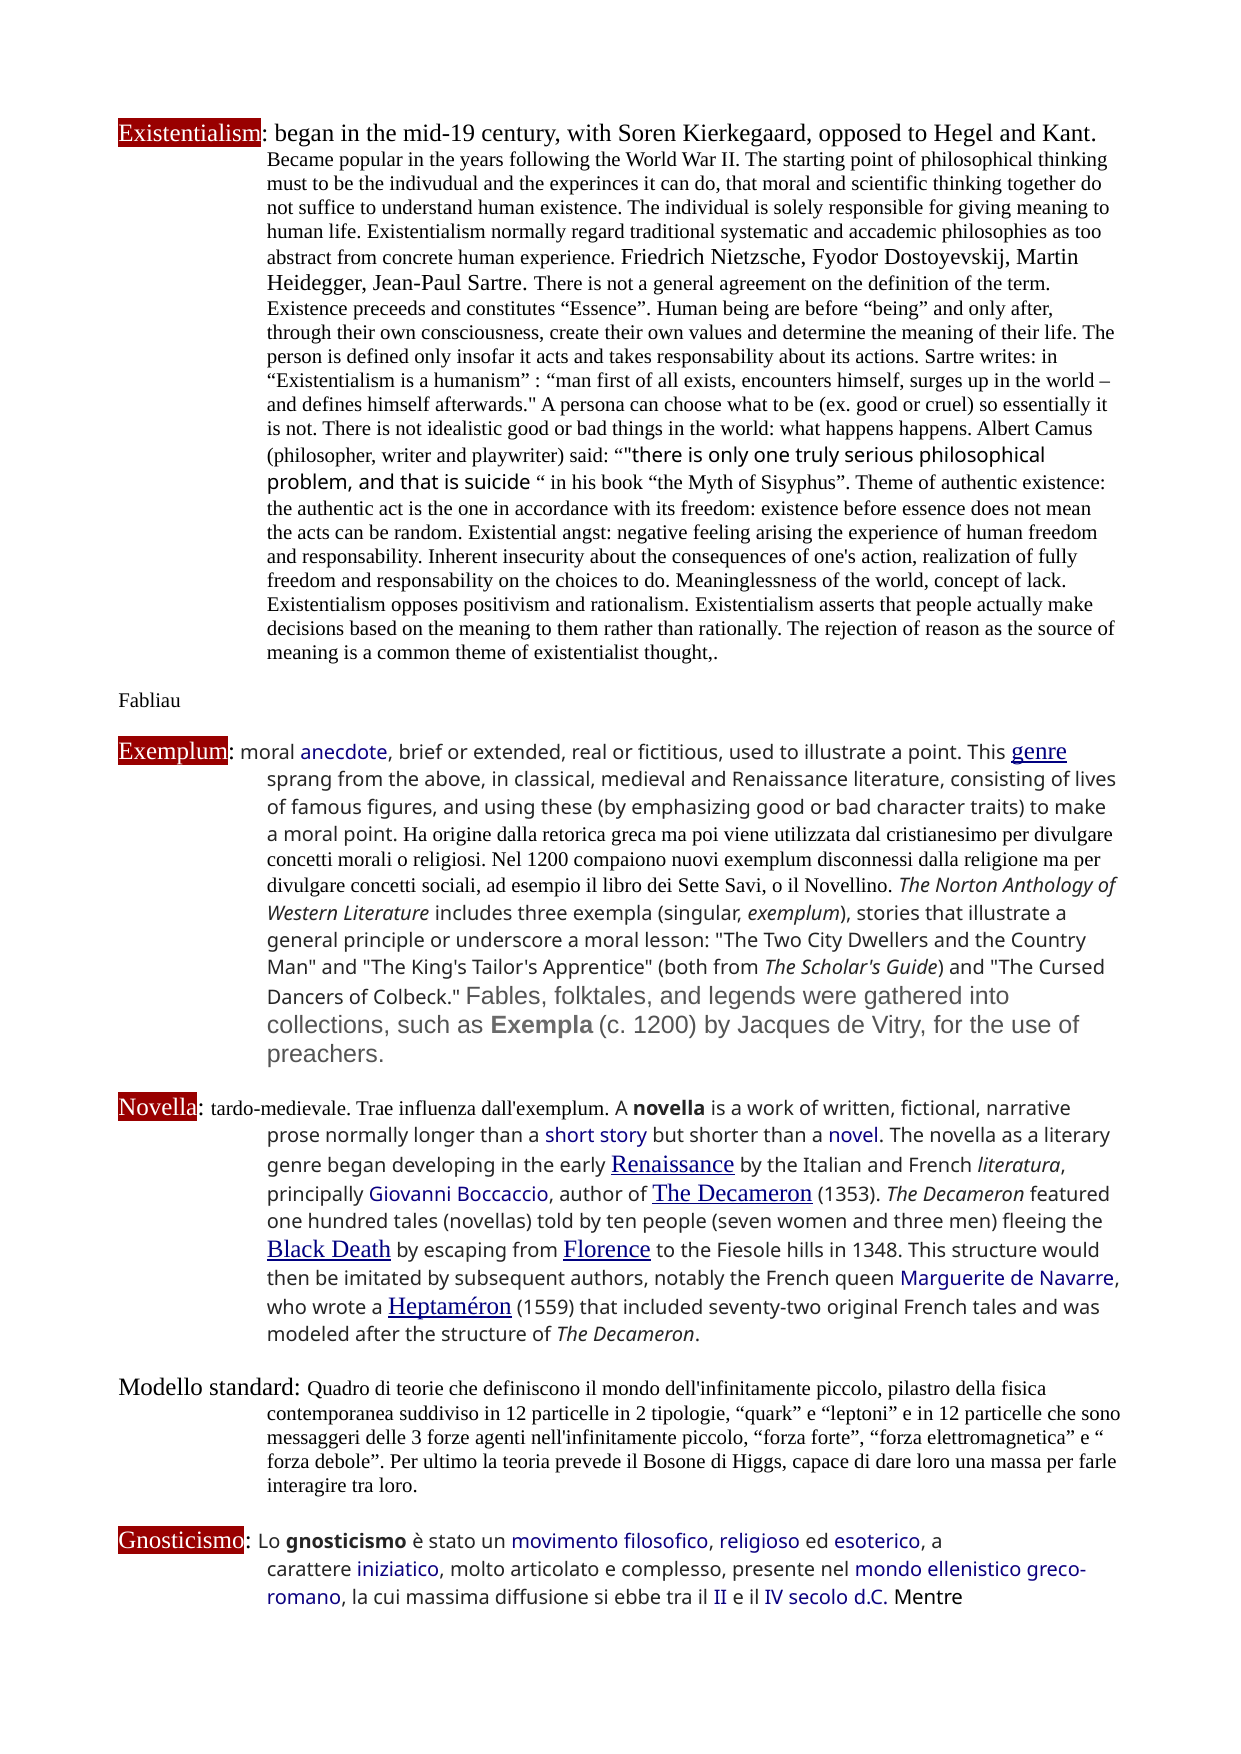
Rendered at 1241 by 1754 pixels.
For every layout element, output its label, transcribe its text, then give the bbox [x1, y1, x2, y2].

text Modello standard: Quadro di teorie che definiscono il mondo dell'infinitamente piccolo, pilastro della fisica contemporanea suddiviso in 12 particelle in 2 tipologie, “quark” e “leptoni” e in 12 particelle che sono messaggeri delle 3 forze agenti nell'infinitamente piccolo, “forza forte”, “forza elettromagnetica” e “ forza debole”. Per ultimo la teoria prevede il Bosone di Higgs, capace di dare loro una massa per farle interagire tra loro. [118, 1372, 1122, 1497]
text Exemplum: moral anecdote, brief or extended, real or fictitious, used to illustrate a point. This genre sprang from the above, in classical, medieval and Renaissance literature, consisting of lives of famous figures, and using these (by emphasizing good or bad character traits) to make a moral point. Ha origine dalla retorica greca ma poi viene utilizzata dal cristianesimo per divulgare concetti morali o religiosi. Nel 1200 compaiono nuovi exemplum disconnessi dalla religione ma per divulgare concetti sociali, ad esempio il libro dei Sette Savi, o il Novellino. The Norton Anthology of Western Literature includes three exempla (singular, exemplum), stories that illustrate a general principle or underscore a moral lesson: "The Two City Dwellers and the Country Man" and "The King's Tailor's Apprentice" (both from The Scholar's Guide) and "The Cursed Dancers of Colbeck." Fables, folktales, and legends were gathered into collections, such as Exempla (c. 1200) by Jacques de Vitry, for the use of preachers. [118, 736, 1122, 1068]
text Novella: tardo-medievale. Trae influenza dall'exemplum. A novella is a work of written, fictional, narrative prose normally longer than a short story but shorter than a novel. The novella as a literary genre began developing in the early Renaissance by the Italian and French literatura, principally Giovanni Boccaccio, author of The Decameron (1353). The Decameron featured one hundred tales (novellas) told by ten people (seven women and three men) fleeing the Black Death by escaping from Florence to the Fiesole hills in 1348. This structure would then be imitated by subsequent authors, notably the French queen Marguerite de Navarre, who wrote a Heptaméron (1559) that included seventy-two original French tales and was modeled after the structure of The Decameron. [118, 1092, 1122, 1348]
text Gnosticismo: Lo gnosticismo è stato un movimento filosofico, religioso ed esoterico, a carattere iniziatico, molto articolato e complesso, presente nel mondo ellenistico greco-romano, la cui massima diffusione si ebbe tra il II e il IV secolo d.C. Mentre [118, 1526, 1122, 1610]
text Existentialism: began in the mid-19 century, with Soren Kierkegaard, opposed to Hegel and Kant. Became popular in the years following the World War II. The starting point of philosophical thinking must to be the indivudual and the experinces it can do, that moral and scientific thinking together do not suffice to understand human existence. The individual is solely responsible for giving meaning to human life. Existentialism normally regard traditional systematic and accademic philosophies as too abstract from concrete human experience. Friedrich Nietzsche, Fyodor Dostoyevskij, Martin Heidegger, Jean-Paul Sartre. There is not a general agreement on the definition of the term. Existence preceeds and constitutes “Essence”. Human being are before “being” and only after, through their own consciousness, create their own values and determine the meaning of their life. The person is defined only insofar it acts and takes responsability about its actions. Sartre writes: in “Existentialism is a humanism” : “man first of all exists, encounters himself, surges up in the world – and defines himself afterwards." A persona can choose what to be (ex. good or cruel) so essentially it is not. There is not idealistic good or bad things in the world: what happens happens. Albert Camus (philosopher, writer and playwriter) said: “"there is only one truly serious philosophical problem, and that is suicide “ in his book “the Myth of Sisyphus”. Theme of authentic existence: the authentic act is the one in accordance with its freedom: existence before essence does not mean the acts can be random. Existential angst: negative feeling arising the experience of human freedom and responsability. Inherent insecurity about the consequences of one's action, realization of fully freedom and responsability on the choices to do. Meaninglessness of the world, concept of lack. Existentialism opposes positivism and rationalism. Existentialism asserts that people actually make decisions based on the meaning to them rather than rationally. The rejection of reason as the source of meaning is a common theme of existentialist thought,. [118, 118, 1122, 664]
text Fabliau [118, 688, 1122, 712]
